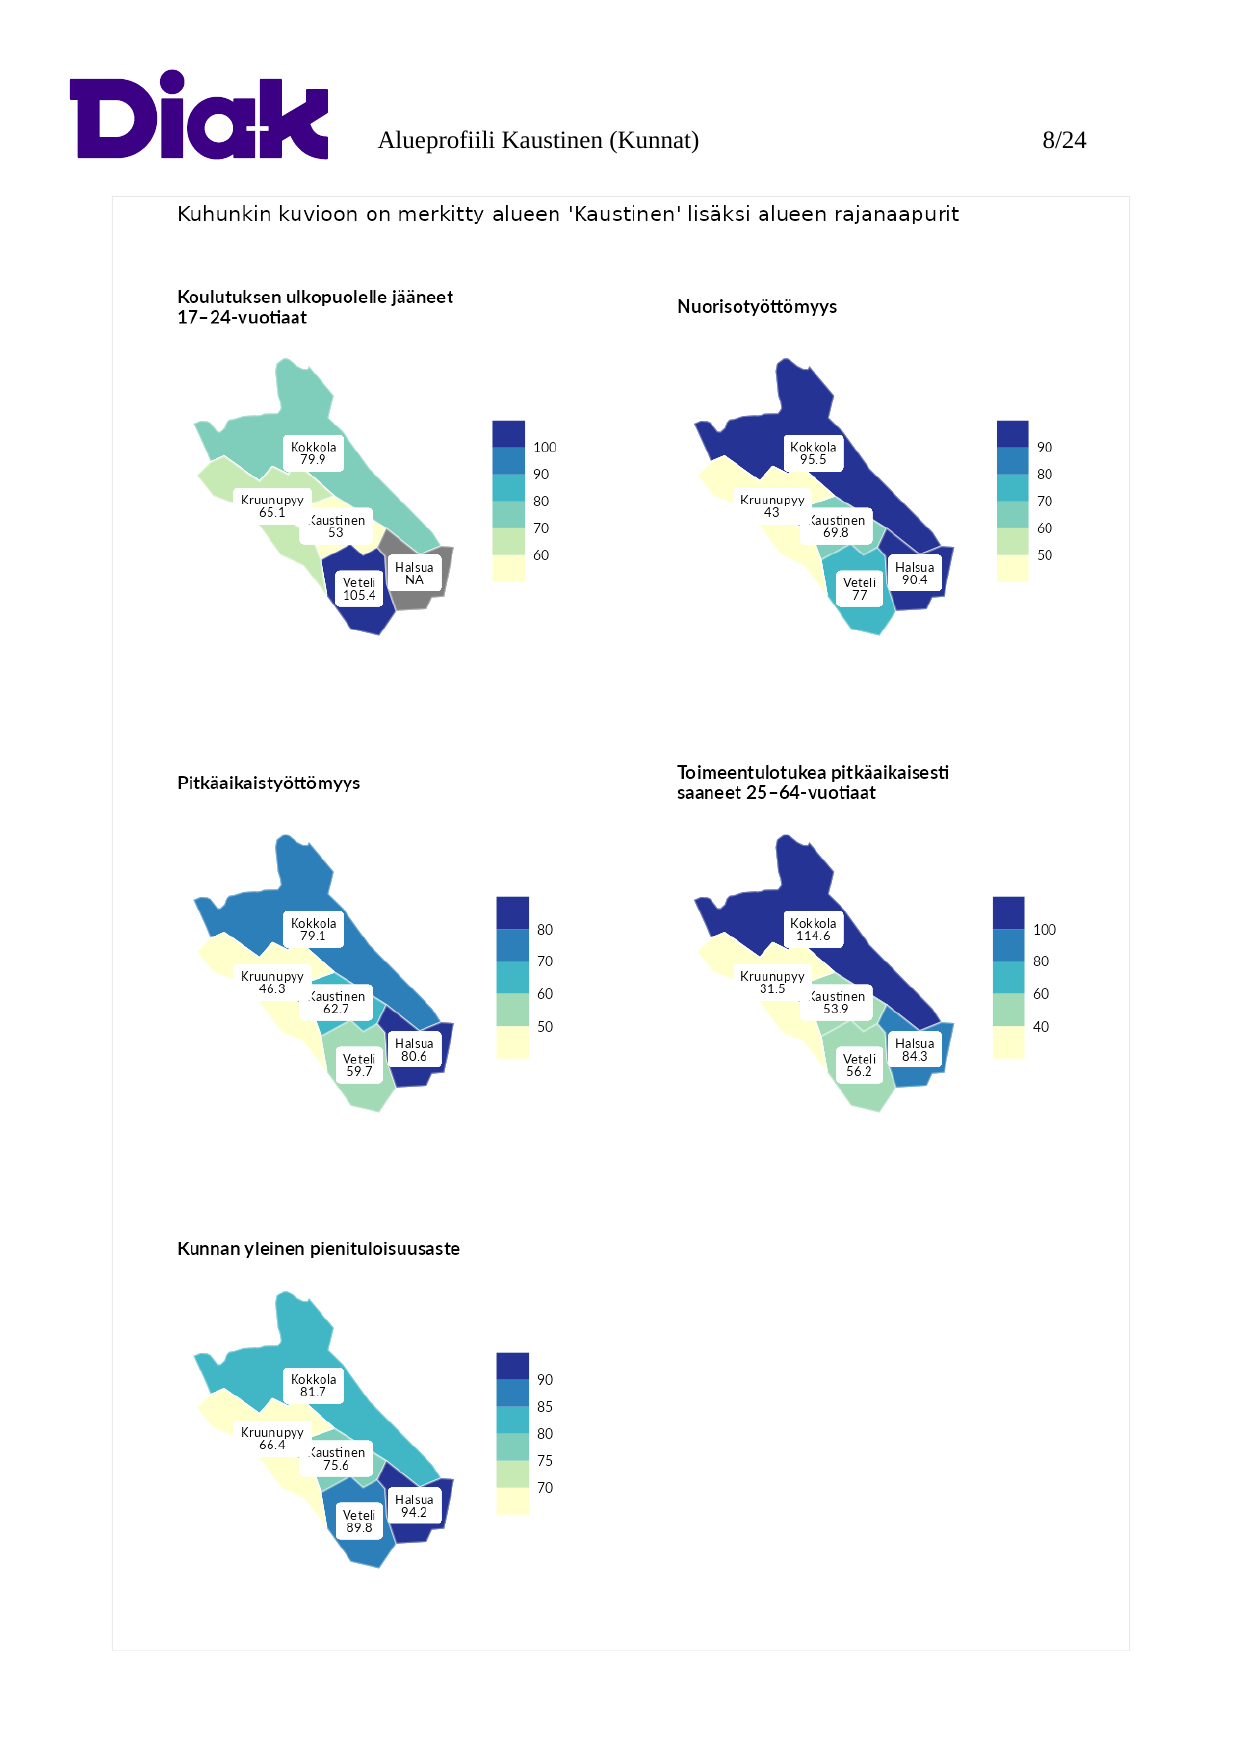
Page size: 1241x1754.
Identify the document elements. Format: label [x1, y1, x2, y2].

picture [61, 196, 1179, 1651]
